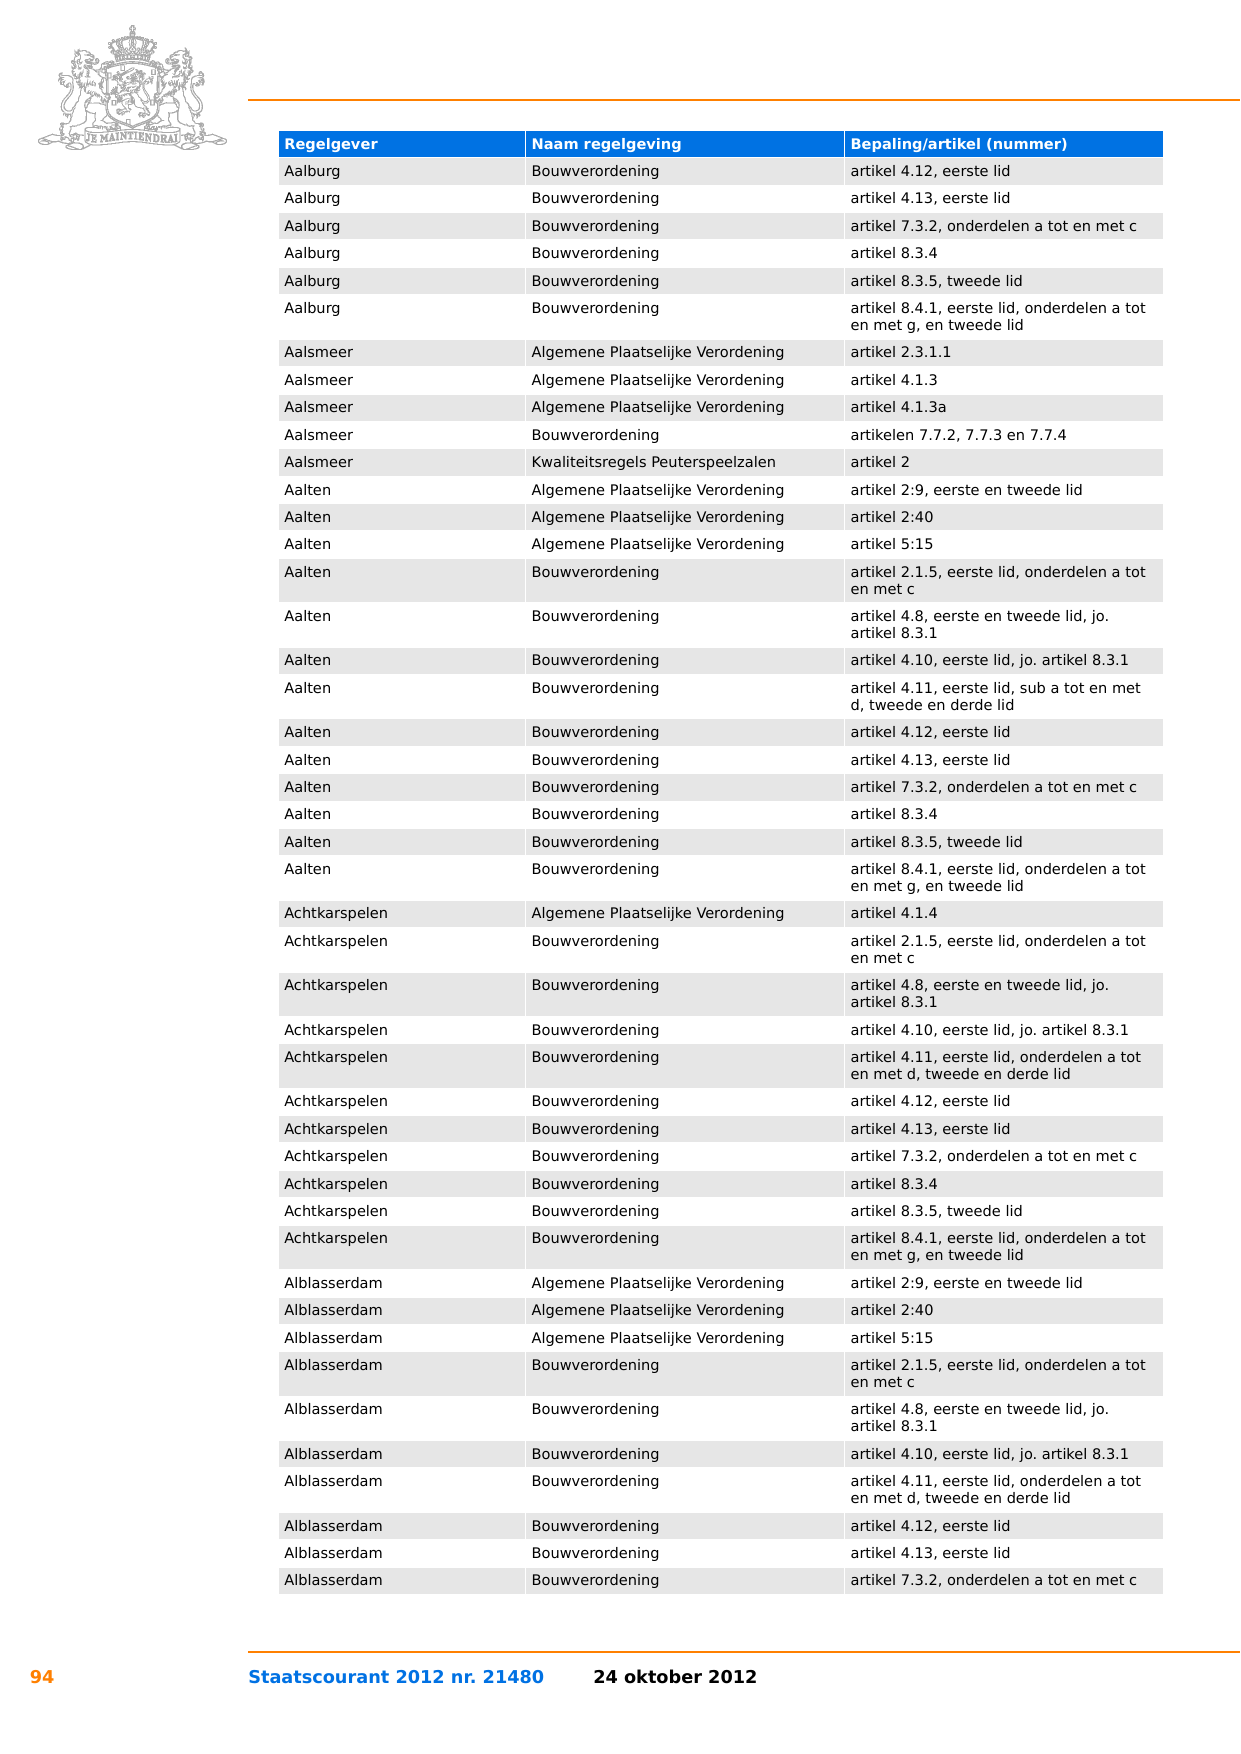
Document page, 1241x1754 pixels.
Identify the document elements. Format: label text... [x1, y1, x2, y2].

table_cell artikel 4.13, eerste lid [845, 1540, 1163, 1566]
table_cell Aalburg [279, 186, 525, 212]
table_cell Achtkarspelen [279, 1017, 525, 1043]
table_cell Alblasserdam [279, 1298, 525, 1324]
table_cell artikel 4.12, eerste lid [845, 158, 1163, 185]
table_cell Bouwverordening [526, 1089, 844, 1115]
table_cell Aalten [279, 774, 525, 801]
table_cell Bouwverordening [526, 186, 844, 212]
table_cell Aalten [279, 504, 525, 530]
table_cell artikel 8.4.1, eerste lid, onderdelen a tot en met g, en tweede lid [845, 295, 1163, 339]
table_cell Achtkarspelen [279, 901, 525, 927]
table_cell Aalburg [279, 241, 525, 267]
table_cell Algemene Plaatselijke Verordening [526, 477, 844, 503]
table_cell Achtkarspelen [279, 1044, 525, 1088]
table_cell Achtkarspelen [279, 1171, 525, 1197]
table_cell artikel 4.13, eerste lid [845, 747, 1163, 773]
table_cell Aalsmeer [279, 340, 525, 366]
table_cell artikel 4.11, eerste lid, onderdelen a tot en met d, tweede en derde lid [845, 1468, 1163, 1512]
table_cell Achtkarspelen [279, 973, 525, 1016]
table_cell artikel 2:40 [845, 504, 1163, 530]
table_cell Algemene Plaatselijke Verordening [526, 1270, 844, 1296]
table_cell Alblasserdam [279, 1270, 525, 1296]
table_cell Aalsmeer [279, 367, 525, 393]
table_cell Aalten [279, 856, 525, 900]
table_cell Algemene Plaatselijke Verordening [526, 504, 844, 530]
table_cell artikel 2.1.5, eerste lid, onderdelen a tot en met c [845, 559, 1163, 602]
table_cell Aalten [279, 648, 525, 674]
table_cell Alblasserdam [279, 1513, 525, 1539]
table_cell Algemene Plaatselijke Verordening [526, 395, 844, 421]
table_cell Bouwverordening [526, 802, 844, 828]
table_cell Bouwverordening [526, 719, 844, 746]
table_cell Bouwverordening [526, 1568, 844, 1594]
table_cell Aalten [279, 802, 525, 828]
table_cell Alblasserdam [279, 1468, 525, 1512]
table_cell artikel 4.8, eerste en tweede lid, jo. artikel 8.3.1 [845, 603, 1163, 647]
table_cell Algemene Plaatselijke Verordening [526, 367, 844, 393]
table_cell Aalten [279, 603, 525, 647]
table_header Regelgever [279, 131, 525, 157]
table_cell Bouwverordening [526, 1044, 844, 1088]
table_cell Aalburg [279, 268, 525, 294]
table_cell Bouwverordening [526, 1441, 844, 1467]
table_cell Algemene Plaatselijke Verordening [526, 340, 844, 366]
table_cell Bouwverordening [526, 241, 844, 267]
table_cell Bouwverordening [526, 1144, 844, 1170]
table_cell Bouwverordening [526, 928, 844, 971]
table_cell artikel 7.3.2, onderdelen a tot en met c [845, 213, 1163, 239]
table_cell Bouwverordening [526, 829, 844, 855]
table_cell artikel 4.12, eerste lid [845, 719, 1163, 746]
table_cell Algemene Plaatselijke Verordening [526, 1298, 844, 1324]
table_cell Alblasserdam [279, 1441, 525, 1467]
table_cell artikel 5:15 [845, 1325, 1163, 1351]
table_cell artikel 2:9, eerste en tweede lid [845, 1270, 1163, 1296]
table_cell artikel 7.3.2, onderdelen a tot en met c [845, 1144, 1163, 1170]
table_cell Alblasserdam [279, 1540, 525, 1566]
table_cell artikel 2:40 [845, 1298, 1163, 1324]
table_cell Bouwverordening [526, 675, 844, 718]
table_cell Alblasserdam [279, 1352, 525, 1396]
table_cell Aalten [279, 675, 525, 718]
table_cell artikel 2.1.5, eerste lid, onderdelen a tot en met c [845, 928, 1163, 971]
table_cell Bouwverordening [526, 213, 844, 239]
table_cell Bouwverordening [526, 1171, 844, 1197]
table_cell Aalten [279, 559, 525, 602]
table_cell artikel 8.3.5, tweede lid [845, 829, 1163, 855]
table_cell artikel 4.8, eerste en tweede lid, jo. artikel 8.3.1 [845, 973, 1163, 1016]
table_cell Bouwverordening [526, 1397, 844, 1440]
table_cell Achtkarspelen [279, 1089, 525, 1115]
table_cell Bouwverordening [526, 1226, 844, 1269]
table_cell Bouwverordening [526, 774, 844, 801]
table_cell artikel 4.10, eerste lid, jo. artikel 8.3.1 [845, 1441, 1163, 1467]
table_cell Bouwverordening [526, 268, 844, 294]
table_cell Aalten [279, 531, 525, 558]
table_cell Alblasserdam [279, 1568, 525, 1594]
table_cell Algemene Plaatselijke Verordening [526, 1325, 844, 1351]
table_cell Achtkarspelen [279, 928, 525, 971]
table_cell Aalten [279, 747, 525, 773]
table_cell artikel 8.3.5, tweede lid [845, 1198, 1163, 1224]
table_cell artikel 4.1.4 [845, 901, 1163, 927]
table_cell Aalten [279, 477, 525, 503]
table_cell Bouwverordening [526, 1513, 844, 1539]
table_cell Alblasserdam [279, 1397, 525, 1440]
table_cell artikel 4.8, eerste en tweede lid, jo. artikel 8.3.1 [845, 1397, 1163, 1440]
table_cell Bouwverordening [526, 747, 844, 773]
table_cell Bouwverordening [526, 856, 844, 900]
table_cell Achtkarspelen [279, 1144, 525, 1170]
table_cell artikel 8.4.1, eerste lid, onderdelen a tot en met g, en tweede lid [845, 856, 1163, 900]
table_cell artikel 4.13, eerste lid [845, 186, 1163, 212]
table_cell artikel 2.3.1.1 [845, 340, 1163, 366]
table_cell Bouwverordening [526, 603, 844, 647]
table_cell Bouwverordening [526, 648, 844, 674]
table_cell artikel 5:15 [845, 531, 1163, 558]
table_cell Alblasserdam [279, 1325, 525, 1351]
table_cell artikel 4.10, eerste lid, jo. artikel 8.3.1 [845, 1017, 1163, 1043]
table_cell artikel 8.3.4 [845, 241, 1163, 267]
table_cell Achtkarspelen [279, 1226, 525, 1269]
table_cell artikel 2 [845, 449, 1163, 476]
table_cell artikel 2:9, eerste en tweede lid [845, 477, 1163, 503]
table_cell artikel 8.3.4 [845, 1171, 1163, 1197]
table_cell Aalten [279, 719, 525, 746]
table_cell Bouwverordening [526, 1468, 844, 1512]
table_cell Aalburg [279, 158, 525, 185]
table_cell Bouwverordening [526, 422, 844, 448]
table_cell Aalsmeer [279, 422, 525, 448]
table_cell Bouwverordening [526, 1116, 844, 1142]
table_cell artikel 4.12, eerste lid [845, 1089, 1163, 1115]
table_cell artikel 4.13, eerste lid [845, 1116, 1163, 1142]
table_cell Aalburg [279, 295, 525, 339]
table_cell artikel 2.1.5, eerste lid, onderdelen a tot en met c [845, 1352, 1163, 1396]
table_header Bepaling/artikel (nummer) [845, 131, 1163, 157]
table_cell Aalten [279, 829, 525, 855]
table_cell artikel 8.3.5, tweede lid [845, 268, 1163, 294]
table_cell artikel 4.1.3a [845, 395, 1163, 421]
table_cell Achtkarspelen [279, 1116, 525, 1142]
picture [38, 25, 227, 150]
table_header Naam regelgeving [526, 131, 844, 157]
table_cell artikel 8.3.4 [845, 802, 1163, 828]
table_cell Kwaliteitsregels Peuterspeelzalen [526, 449, 844, 476]
table_cell artikel 7.3.2, onderdelen a tot en met c [845, 1568, 1163, 1594]
table_cell artikel 8.4.1, eerste lid, onderdelen a tot en met g, en tweede lid [845, 1226, 1163, 1269]
table_cell Algemene Plaatselijke Verordening [526, 901, 844, 927]
table_cell artikel 4.11, eerste lid, onderdelen a tot en met d, tweede en derde lid [845, 1044, 1163, 1088]
table_cell Bouwverordening [526, 1352, 844, 1396]
table_cell Aalsmeer [279, 449, 525, 476]
table_cell Achtkarspelen [279, 1198, 525, 1224]
table_cell artikel 7.3.2, onderdelen a tot en met c [845, 774, 1163, 801]
table_cell Bouwverordening [526, 1017, 844, 1043]
table_cell Bouwverordening [526, 295, 844, 339]
table_cell artikel 4.10, eerste lid, jo. artikel 8.3.1 [845, 648, 1163, 674]
table_cell Aalburg [279, 213, 525, 239]
table_cell Bouwverordening [526, 1198, 844, 1224]
table_cell artikel 4.1.3 [845, 367, 1163, 393]
table_cell Bouwverordening [526, 158, 844, 185]
table_cell Bouwverordening [526, 973, 844, 1016]
table_cell Bouwverordening [526, 559, 844, 602]
table_cell Aalsmeer [279, 395, 525, 421]
table_cell artikel 4.12, eerste lid [845, 1513, 1163, 1539]
table_cell Algemene Plaatselijke Verordening [526, 531, 844, 558]
table_cell artikel 4.11, eerste lid, sub a tot en met d, tweede en derde lid [845, 675, 1163, 718]
table_cell Bouwverordening [526, 1540, 844, 1566]
table_cell artikelen 7.7.2, 7.7.3 en 7.7.4 [845, 422, 1163, 448]
